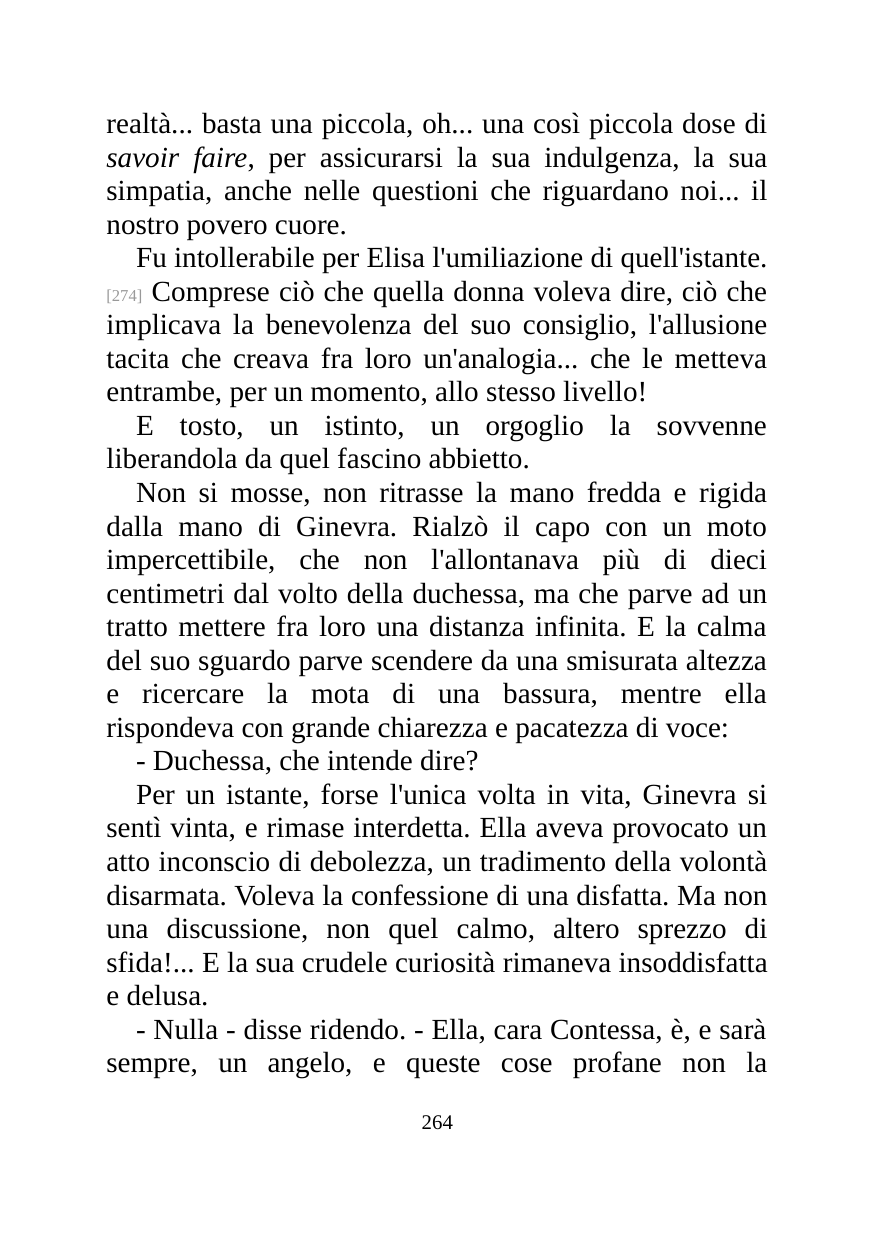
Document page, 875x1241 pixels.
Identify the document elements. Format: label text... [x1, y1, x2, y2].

text Per un istante, forse l'unica volta in vita, Ginevra si sentì vinta, e rimase interdetta. Ella aveva provocato un atto inconscio di debolezza, un tradimento della volontà disarmata. Voleva la confessione di una disfatta. Ma non una discussione, non quel calmo, altero sprezzo di sfida!... E la sua crudele curiosità rimaneva insoddisfatta e delusa. [106, 777, 768, 1012]
text realtà... basta una piccola, oh... una così piccola dose di savoir faire, per assicurarsi la sua indulgenza, la sua simpatia, anche nelle questioni che riguardano noi... il nostro povero cuore. [106, 106, 768, 240]
text - Nulla - disse ridendo. - Ella, cara Contessa, è, e sarà sempre, un angelo, e queste cose profane non la [106, 1012, 768, 1079]
text E tosto, un istinto, un orgoglio la sovvenne liberandola da quel fascino abbietto. [106, 408, 768, 475]
text Fu intollerabile per Elisa l'umiliazione di quell'istante. [274] Comprese ciò che quella donna voleva dire, ciò che implicava la benevolenza del suo consiglio, l'allusione tacita che creava fra loro un'analogia... che le metteva entrambe, per un momento, allo stesso livello! [106, 240, 768, 408]
text - Duchessa, che intende dire? [106, 743, 768, 777]
text Non si mosse, non ritrasse la mano fredda e rigida dalla mano di Ginevra. Rialzò il capo con un moto impercettibile, che non l'allontanava più di dieci centimetri dal volto della duchessa, ma che parve ad un tratto mettere fra loro una distanza infinita. E la calma del suo sguardo parve scendere da una smisurata altezza e ricercare la mota di una bassura, mentre ella rispondeva con grande chiarezza e pacatezza di voce: [106, 475, 768, 743]
